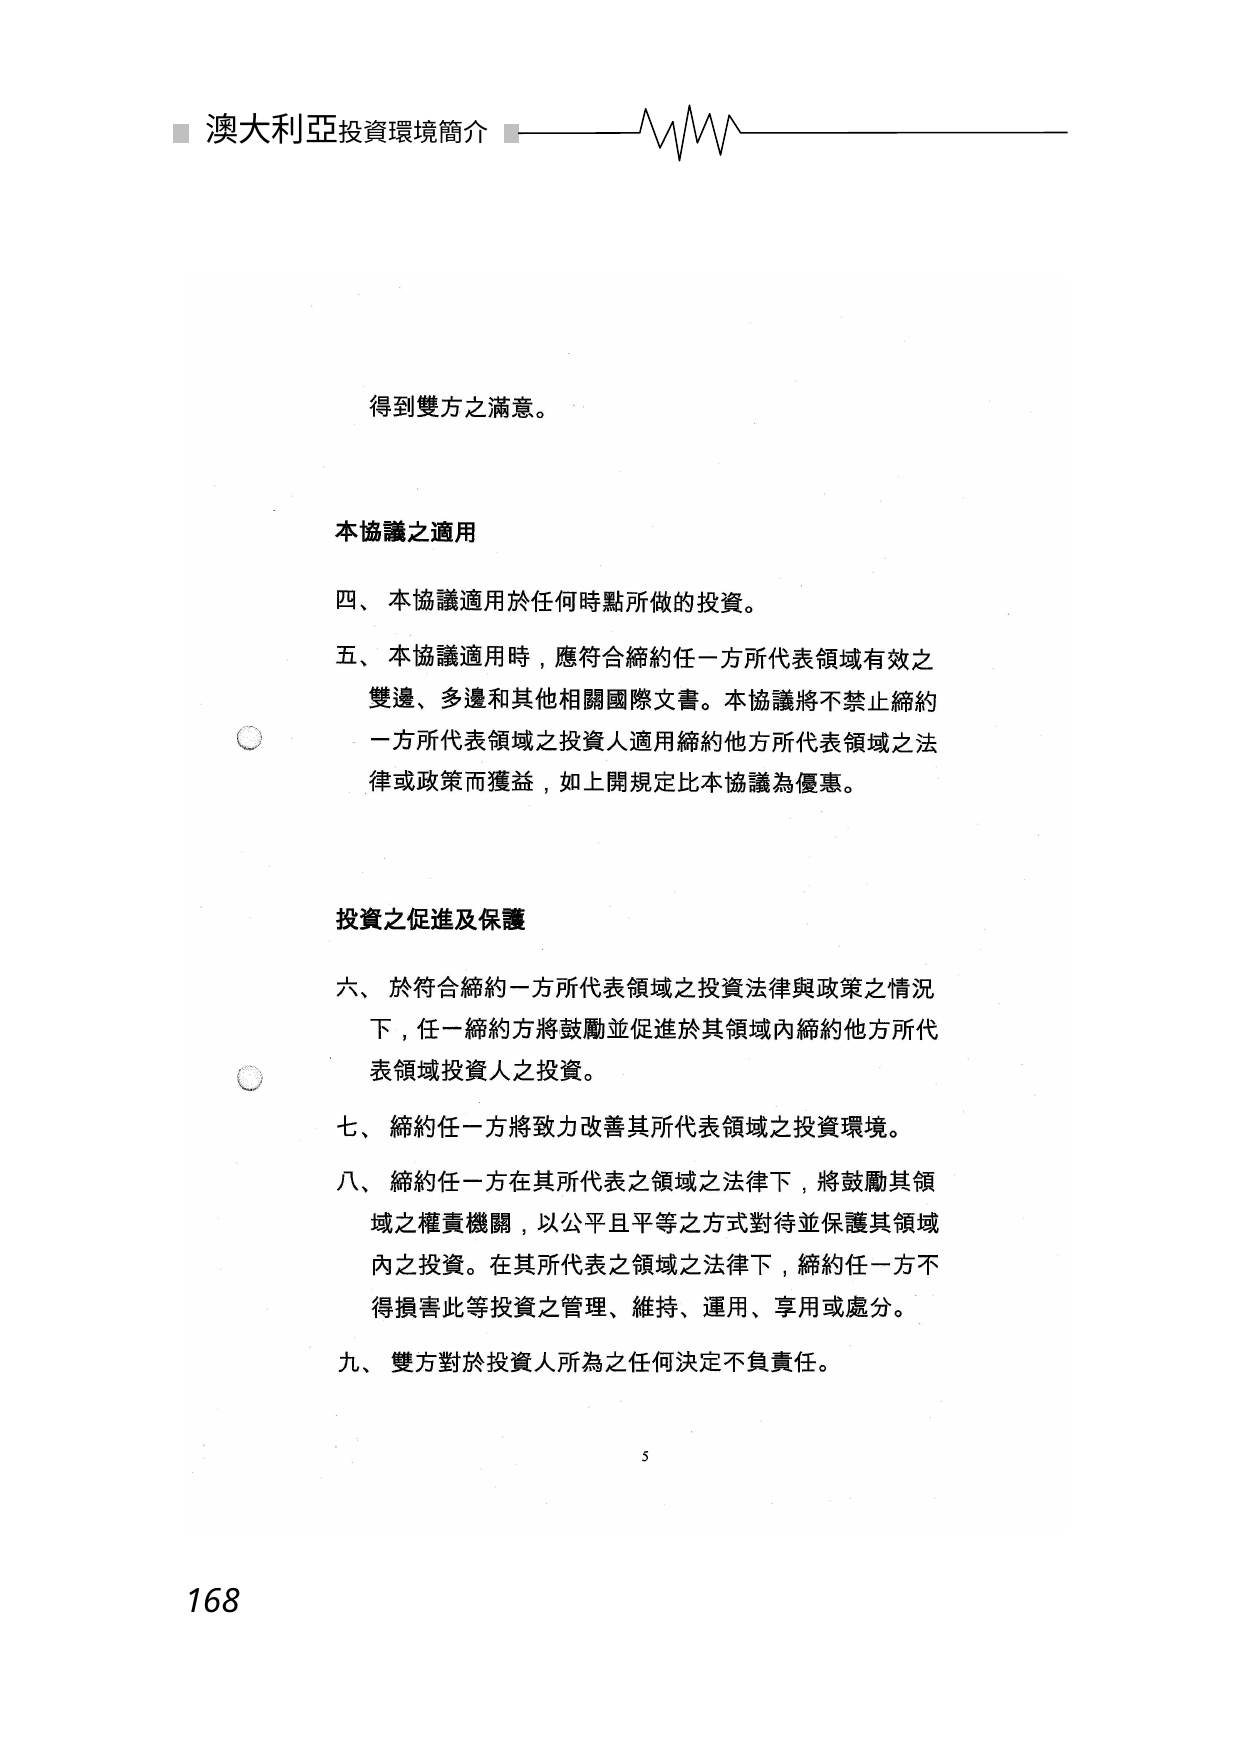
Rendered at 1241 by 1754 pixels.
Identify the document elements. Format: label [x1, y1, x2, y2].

picture [182, 276, 1069, 1530]
